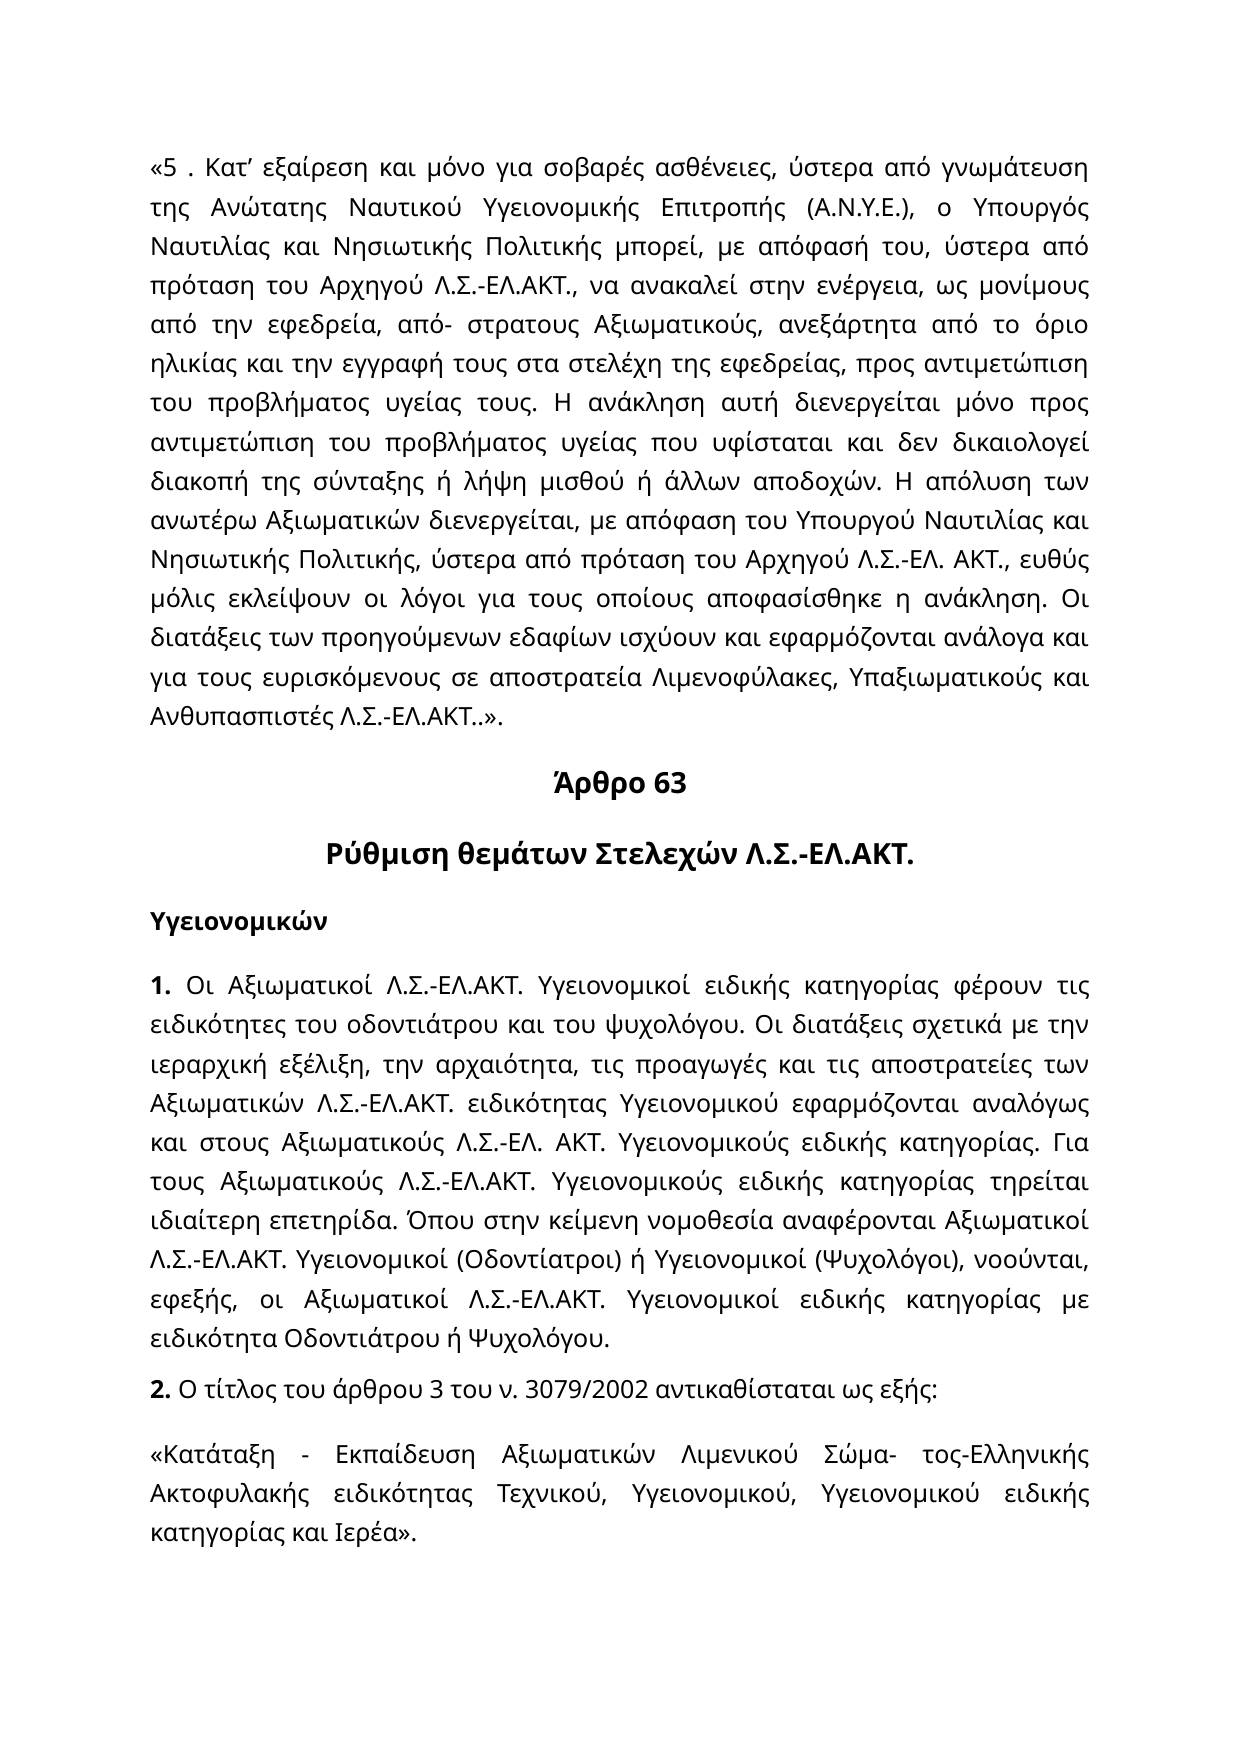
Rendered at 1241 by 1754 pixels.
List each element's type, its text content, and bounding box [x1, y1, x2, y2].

subtitle Ρύθμιση θεμάτων Στελεχών Λ.Σ.-ΕΛ.ΑΚΤ. [150, 833, 1090, 873]
subtitle Άρθρο 63 [150, 762, 1090, 802]
text «Κατάταξη - Εκπαίδευση Αξιωματικών Λιμενικού Σώμα- τος-Ελληνικής Ακτοφυλακής ειδικότητας Τεχνικού, Υγειονομικού, Υγειονομικού ειδικής κατηγορίας και Ιερέα». [150, 1436, 1090, 1549]
text 1. Οι Αξιωματικοί Λ.Σ.-ΕΛ.ΑΚΤ. Υγειονομικοί ειδικής κατηγορίας φέρουν τις ειδικότητες του οδοντιάτρου και του ψυχολόγου. Οι διατάξεις σχετικά με την ιεραρχική εξέλιξη, την αρχαιότητα, τις προαγωγές και τις αποστρατείες των Αξιωματικών Λ.Σ.-ΕΛ.ΑΚΤ. ειδικότητας Υγειονομικού εφαρμόζονται αναλόγως και στους Αξιωματικούς Λ.Σ.-ΕΛ. ΑΚΤ. Υγειονομικούς ειδικής κατηγορίας. Για τους Αξιωματικούς Λ.Σ.-ΕΛ.ΑΚΤ. Υγειονομικούς ειδικής κατηγορίας τηρείται ιδιαίτερη επετηρίδα. Όπου στην κείμενη νομοθεσία αναφέρονται Αξιωματικοί Λ.Σ.-ΕΛ.ΑΚΤ. Υγειονομικοί (Οδοντίατροι) ή Υγειονομικοί (Ψυχολόγοι), νοούνται, εφεξής, οι Αξιωματικοί Λ.Σ.-ΕΛ.ΑΚΤ. Υγειονομικοί ειδικής κατηγορίας με ειδικότητα Οδοντιάτρου ή Ψυχολόγου. [150, 968, 1090, 1354]
text 2. Ο τίτλος του άρθρου 3 του ν. 3079/2002 αντικαθίσταται ως εξής: [150, 1372, 1090, 1406]
text Υγειονομικών [150, 904, 1090, 938]
text «5 . Κατ’ εξαίρεση και μόνο για σοβαρές ασθένειες, ύστερα από γνωμάτευση της Ανώτατης Ναυτικού Υγειονομικής Επιτροπής (Α.Ν.Υ.Ε.), ο Υπουργός Ναυτιλίας και Νησιωτικής Πολιτικής μπορεί, με απόφασή του, ύστερα από πρόταση του Αρχηγού Λ.Σ.-ΕΛ.ΑΚΤ., να ανακαλεί στην ενέργεια, ως μονίμους από την εφεδρεία, από- στρατους Αξιωματικούς, ανεξάρτητα από το όριο ηλικίας και την εγγραφή τους στα στελέχη της εφεδρείας, προς αντιμετώπιση του προβλήματος υγείας τους. Η ανάκληση αυτή διενεργείται μόνο προς αντιμετώπιση του προβλήματος υγείας που υφίσταται και δεν δικαιολογεί διακοπή της σύνταξης ή λήψη μισθού ή άλλων αποδοχών. Η απόλυση των ανωτέρω Αξιωματικών διενεργείται, με απόφαση του Υπουργού Ναυτιλίας και Νησιωτικής Πολιτικής, ύστερα από πρόταση του Αρχηγού Λ.Σ.-ΕΛ. ΑΚΤ., ευθύς μόλις εκλείψουν οι λόγοι για τους οποίους αποφασίσθηκε η ανάκληση. Οι διατάξεις των προηγούμενων εδαφίων ισχύουν και εφαρμόζονται ανάλογα και για τους ευρισκόμενους σε αποστρατεία Λιμενοφύλακες, Υπαξιωματικούς και Ανθυπασπιστές Λ.Σ.-ΕΛ.ΑΚΤ..». [150, 150, 1090, 732]
